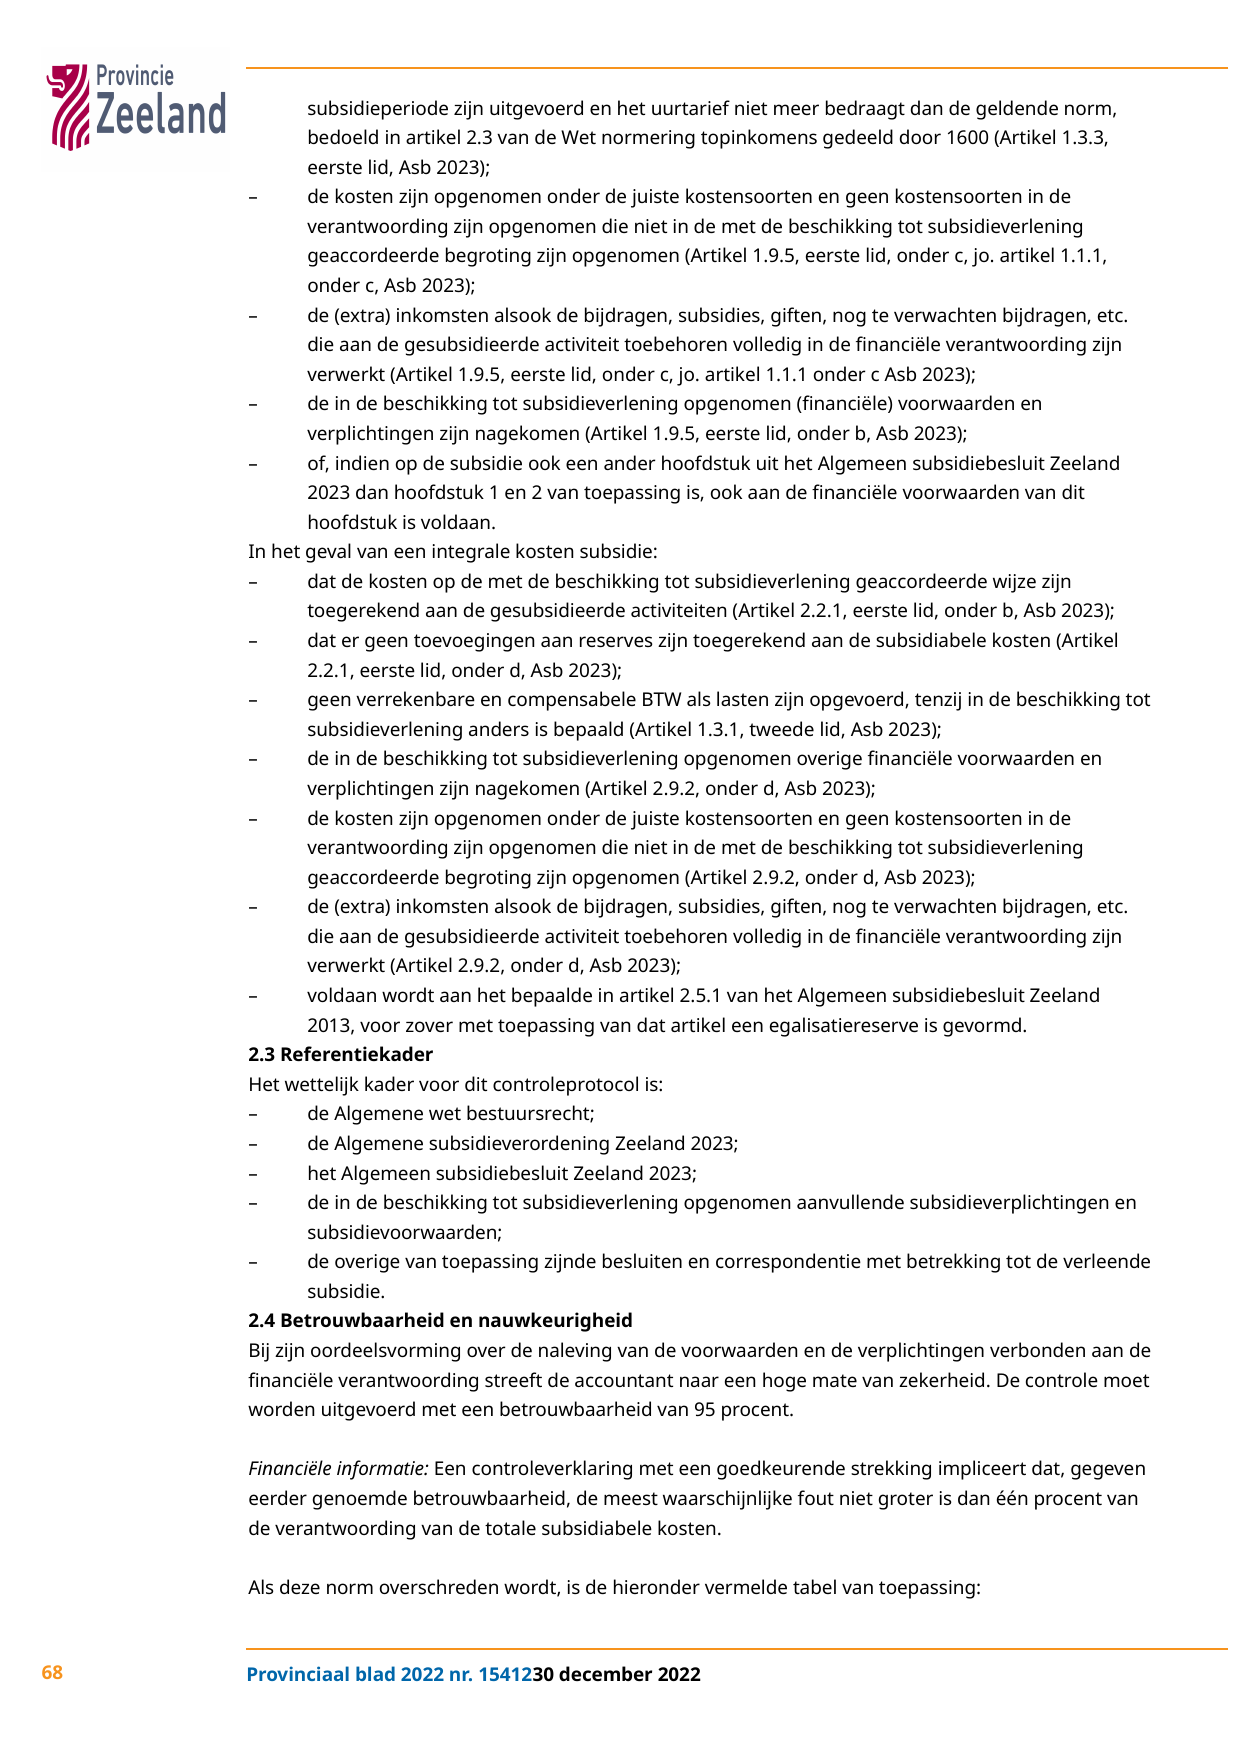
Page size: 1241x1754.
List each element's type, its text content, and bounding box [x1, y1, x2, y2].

list de (extra) inkomsten alsook de bijdragen, subsidies, giften, nog te verwachten bijdragen, etc. die aan de gesubsidieerde activiteit toebehoren volledig in de financiële verantwoording zijn verwerkt (Artikel 2.9.2, onder d, Asb 2023); [248, 893, 1152, 978]
text In het geval van een integrale kosten subsidie: [248, 538, 1152, 564]
text 2.3 Referentiekader [248, 1041, 1152, 1067]
list de kosten zijn opgenomen onder de juiste kostensoorten en geen kostensoorten in de verantwoording zijn opgenomen die niet in de met de beschikking tot subsidieverlening geaccordeerde begroting zijn opgenomen (Artikel 2.9.2, onder d, Asb 2023); [248, 805, 1152, 890]
picture [41, 47, 231, 172]
text 2.4 Betrouwbaarheid en nauwkeurigheid [248, 1308, 1152, 1333]
text Als deze norm overschreden wordt, is de hieronder vermelde tabel van toepassing: [248, 1574, 1152, 1600]
text Bij zijn oordeelsvorming over de naleving van de voorwaarden en de verplichtingen verbonden aan de financiële verantwoording streeft de accountant naar een hoge mate van zekerheid. De controle moet worden uitgevoerd met een betrouwbaarheid van 95 procent. [248, 1337, 1152, 1422]
list de Algemene wet bestuursrecht; [248, 1101, 1152, 1126]
list de Algemene subsidieverordening Zeeland 2023; [248, 1130, 1152, 1156]
list voldaan wordt aan het bepaalde in artikel 2.5.1 van het Algemeen subsidiebesluit Zeeland 2013, voor zover met toepassing van dat artikel een egalisatiereserve is gevormd. [248, 982, 1152, 1038]
list de overige van toepassing zijnde besluiten en correspondentie met betrekking tot de verleende subsidie. [248, 1248, 1152, 1304]
list of, indien op de subsidie ook een ander hoofdstuk uit het Algemeen subsidiebesluit Zeeland 2023 dan hoofdstuk 1 en 2 van toepassing is, ook aan de financiële voorwaarden van dit hoofdstuk is voldaan. [248, 450, 1152, 535]
list subsidieperiode zijn uitgevoerd en het uurtarief niet meer bedraagt dan de geldende norm, bedoeld in artikel 2.3 van de Wet normering topinkomens gedeeld door 1600 (Artikel 1.3.3, eerste lid, Asb 2023); [248, 95, 1152, 180]
list de in de beschikking tot subsidieverlening opgenomen overige financiële voorwaarden en verplichtingen zijn nagekomen (Artikel 2.9.2, onder d, Asb 2023); [248, 746, 1152, 801]
text Het wettelijk kader voor dit controleprotocol is: [248, 1071, 1152, 1097]
list dat er geen toevoegingen aan reserves zijn toegerekend aan de subsidiabele kosten (Artikel 2.2.1, eerste lid, onder d, Asb 2023); [248, 627, 1152, 683]
list de (extra) inkomsten alsook de bijdragen, subsidies, giften, nog te verwachten bijdragen, etc. die aan de gesubsidieerde activiteit toebehoren volledig in de financiële verantwoording zijn verwerkt (Artikel 1.9.5, eerste lid, onder c, jo. artikel 1.1.1 onder c Asb 2023); [248, 302, 1152, 387]
list dat de kosten op de met de beschikking tot subsidieverlening geaccordeerde wijze zijn toegerekend aan de gesubsidieerde activiteiten (Artikel 2.2.1, eerste lid, onder b, Asb 2023); [248, 568, 1152, 623]
list geen verrekenbare en compensabele BTW als lasten zijn opgevoerd, tenzij in de beschikking tot subsidieverlening anders is bepaald (Artikel 1.3.1, tweede lid, Asb 2023); [248, 686, 1152, 742]
list de in de beschikking tot subsidieverlening opgenomen (financiële) voorwaarden en verplichtingen zijn nagekomen (Artikel 1.9.5, eerste lid, onder b, Asb 2023); [248, 391, 1152, 446]
list de in de beschikking tot subsidieverlening opgenomen aanvullende subsidieverplichtingen en subsidievoorwaarden; [248, 1189, 1152, 1245]
list de kosten zijn opgenomen onder de juiste kostensoorten en geen kostensoorten in de verantwoording zijn opgenomen die niet in de met de beschikking tot subsidieverlening geaccordeerde begroting zijn opgenomen (Artikel 1.9.5, eerste lid, onder c, jo. artikel 1.1.1, onder c, Asb 2023); [248, 183, 1152, 298]
text Financiële informatie: Een controleverklaring met een goedkeurende strekking impliceert dat, gegeven eerder genoemde betrouwbaarheid, de meest waarschijnlijke fout niet groter is dan één procent van de verantwoording van de totale subsidiabele kosten. [248, 1456, 1152, 1541]
list het Algemeen subsidiebesluit Zeeland 2023; [248, 1160, 1152, 1186]
